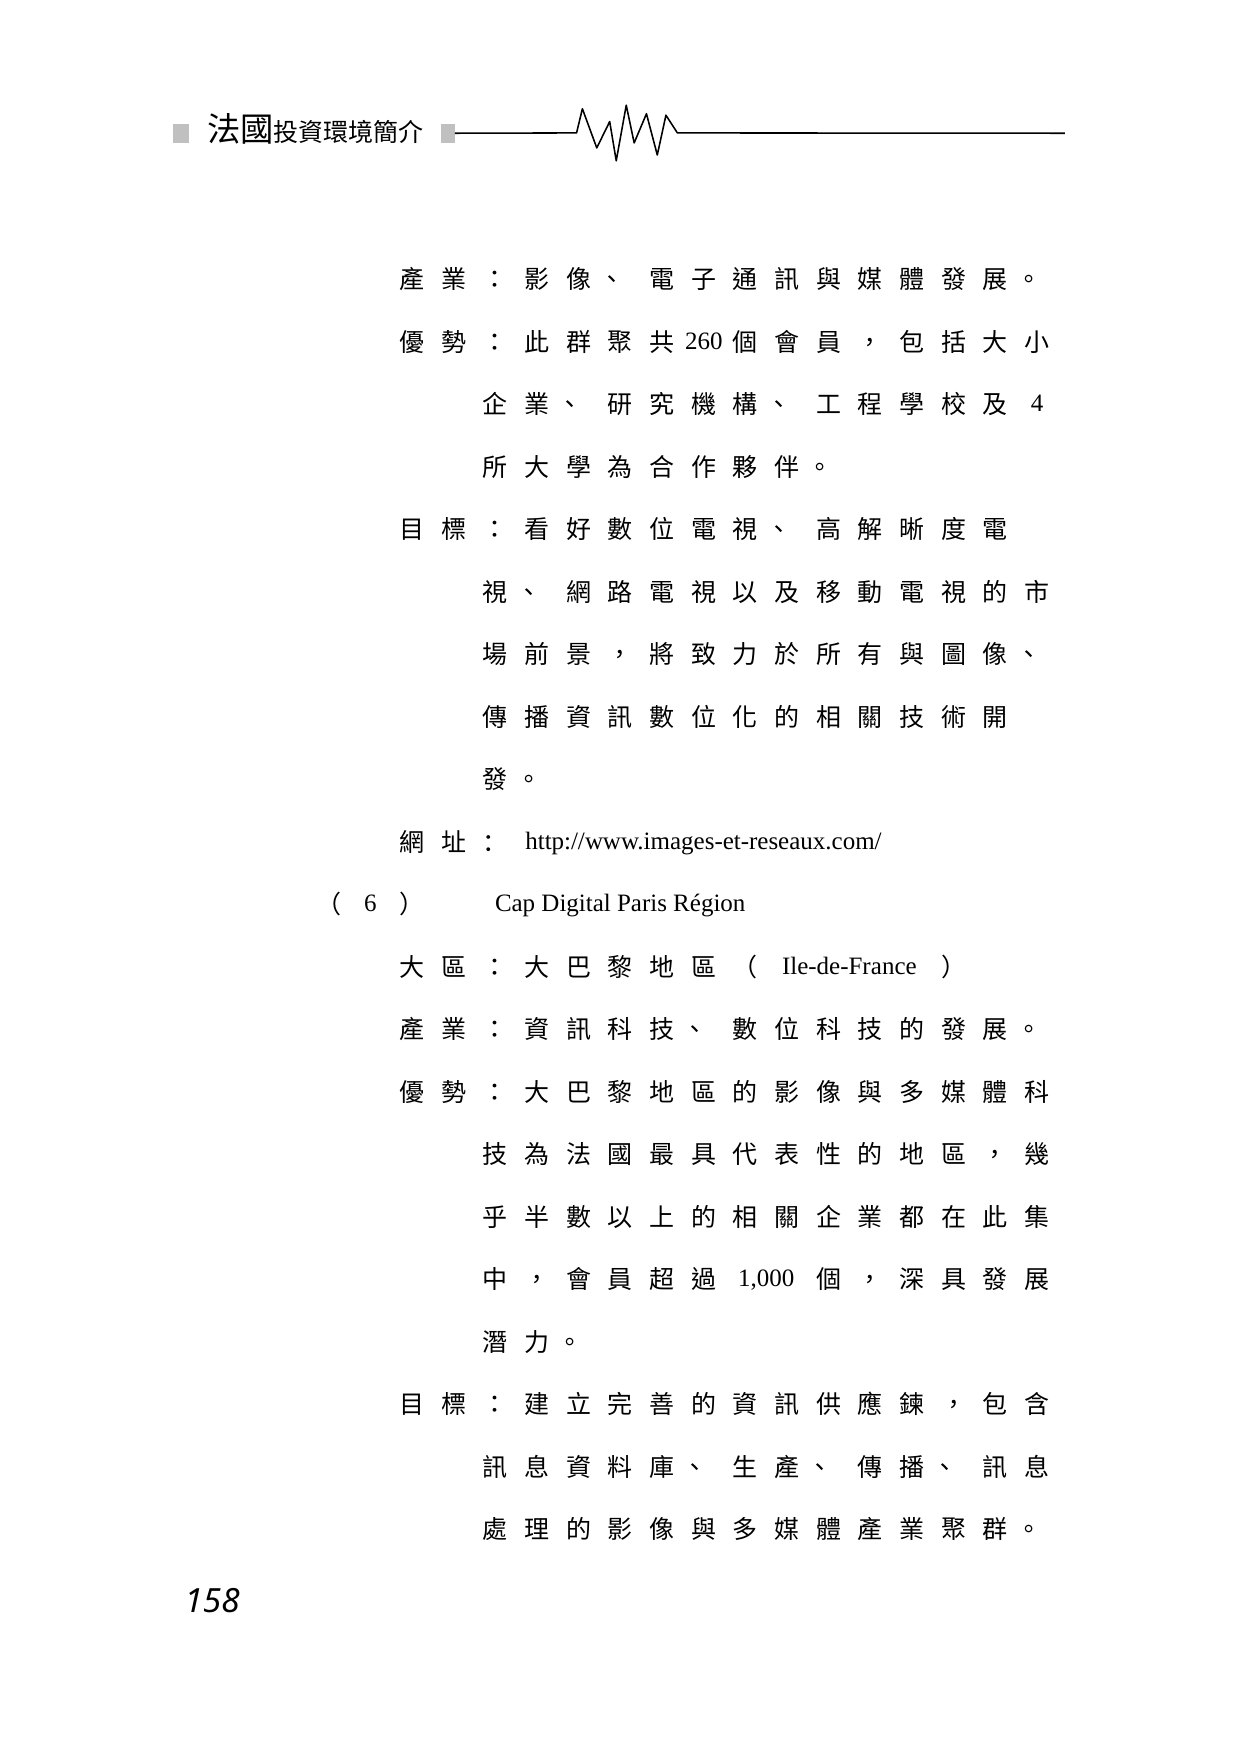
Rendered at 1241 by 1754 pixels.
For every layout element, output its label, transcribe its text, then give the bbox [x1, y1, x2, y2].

text 優勢：此群聚共260個會員，包括大小企業、研究機構、工程學校及4所大學為合作夥伴。 [367, 299, 1058, 486]
text 優勢：大巴黎地區的影像與多媒體科技為法國最具代表性的地區，幾乎半數以上的相關企業都在此集中，會員超過1,000個，深具發展潛力。 [367, 1049, 1058, 1361]
text 產業：資訊科技、數位科技的發展。 [367, 986, 1058, 1049]
text 網址：http://www.images-et-reseaux.com/ [367, 799, 1058, 861]
text （6） Cap Digital Paris Région [306, 861, 1058, 924]
text 目標：建立完善的資訊供應鍊，包含訊息資料庫、生產、傳播、訊息處理的影像與多媒體產業聚群。 [367, 1361, 1058, 1549]
text 目標：看好數位電視、高解晰度電視、網路電視以及移動電視的市場前景，將致力於所有與圖像、傳播資訊數位化的相關技術開發。 [367, 486, 1058, 799]
text 大區：大巴黎地區（Ile-de-France） [367, 924, 1058, 986]
text 產業：影像、電子通訊與媒體發展。 [367, 236, 1058, 299]
